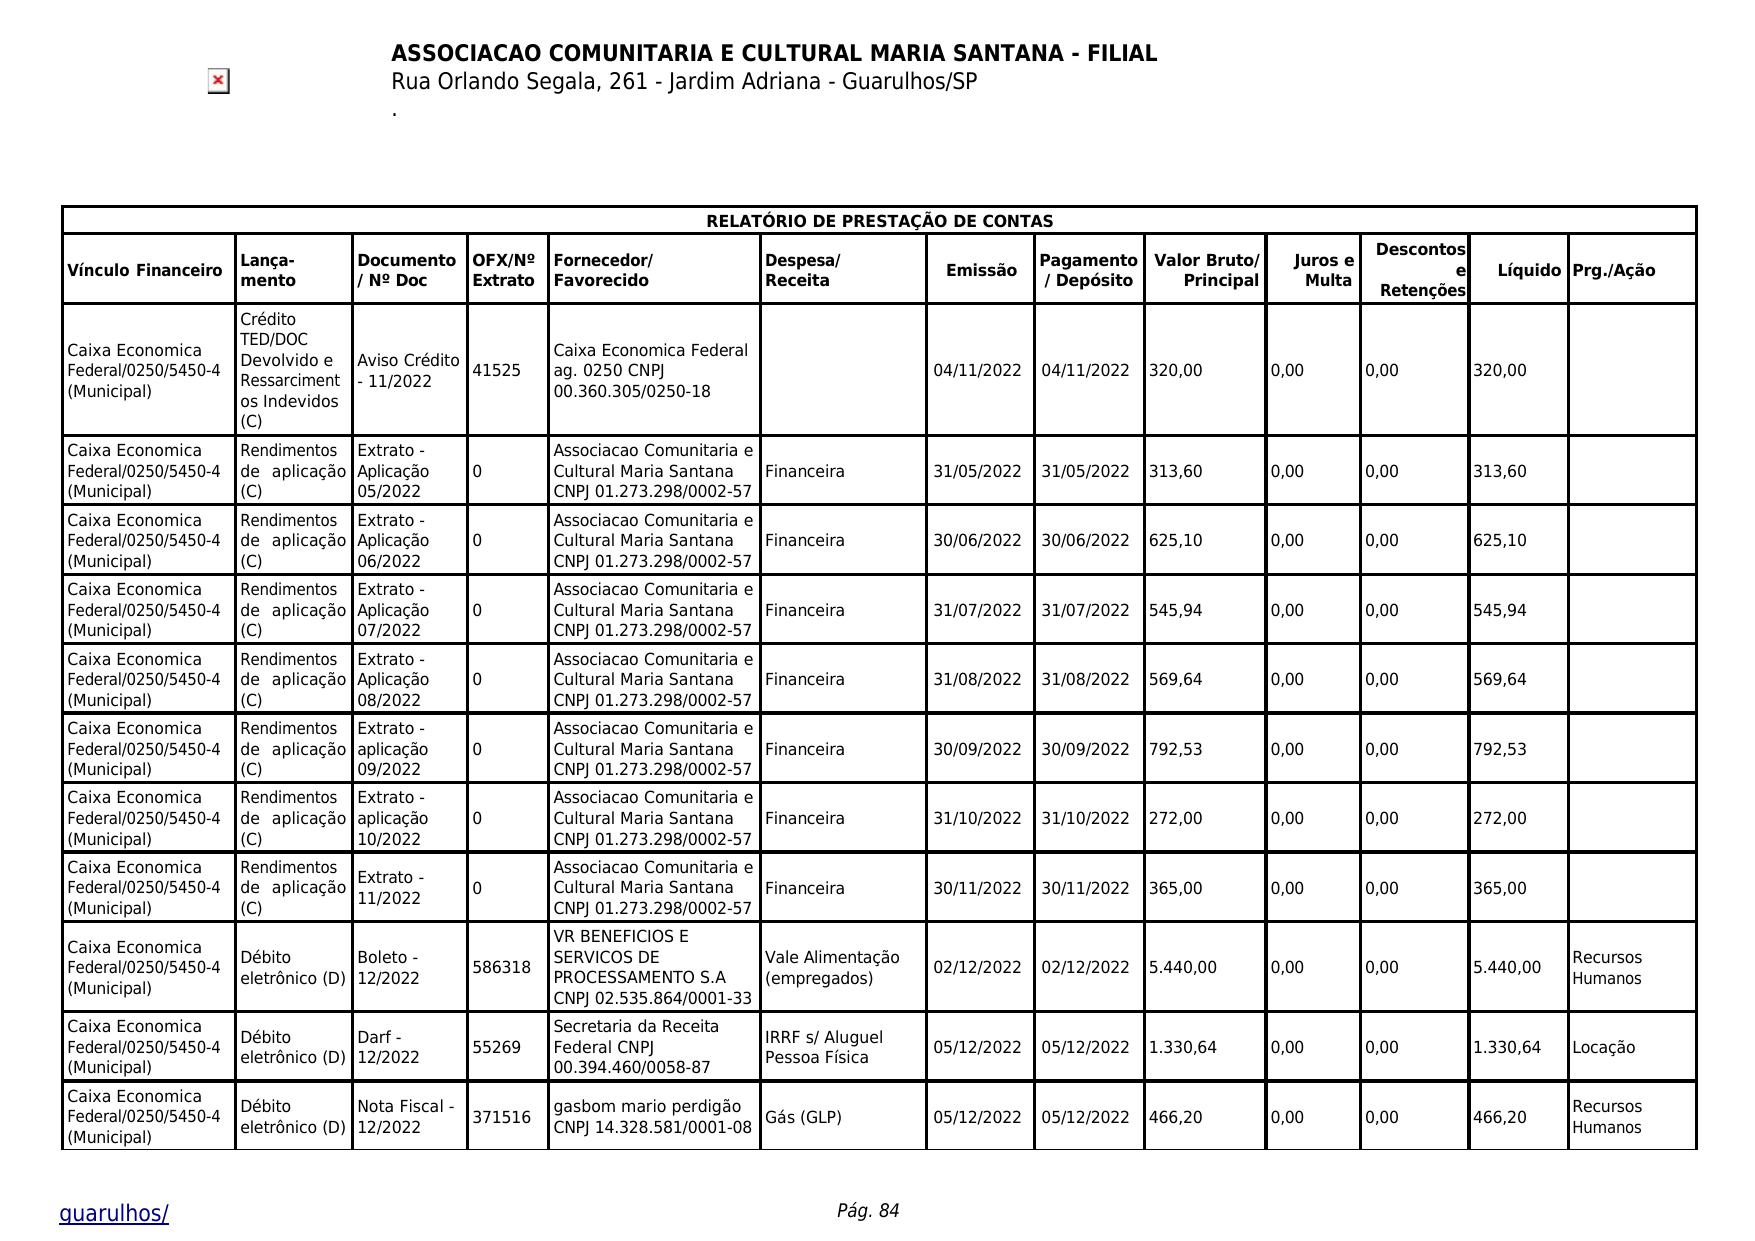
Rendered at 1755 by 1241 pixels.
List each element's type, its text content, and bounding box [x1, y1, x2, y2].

table_cell 313,60 [1471, 437, 1567, 503]
table_cell Caixa Economica Federal/0250/5450-4 (Municipal) [64, 784, 234, 850]
table_cell 0,00 [1362, 645, 1467, 711]
table_cell [1570, 506, 1695, 572]
table_cell 320,00 [1146, 305, 1264, 433]
table_cell 0,00 [1268, 305, 1359, 433]
table_cell Associacao Comunitaria e Cultural Maria Santana CNPJ 01.273.298/0002-57 [550, 645, 759, 711]
table_cell 0,00 [1268, 645, 1359, 711]
table_cell Emissão [928, 235, 1033, 302]
table_cell 0,00 [1268, 506, 1359, 572]
table_cell 0,00 [1268, 437, 1359, 503]
table_cell Rendimentos de aplicação (C) [237, 576, 351, 642]
table_cell 545,94 [1471, 576, 1567, 642]
table_cell [1570, 854, 1695, 920]
table_cell Recursos Humanos [1570, 1083, 1695, 1149]
table_cell [762, 305, 925, 433]
table_cell 0 [469, 576, 547, 642]
table_cell 05/12/2022 [1036, 1013, 1143, 1079]
table_cell Boleto - 12/2022 [354, 923, 466, 1010]
table_cell 0,00 [1362, 854, 1467, 920]
table_cell Juros e Multa [1268, 235, 1359, 302]
table_cell 31/05/2022 [928, 437, 1033, 503]
table_cell Vale Alimentação (empregados) [762, 923, 925, 1010]
table_cell Caixa Economica Federal/0250/5450-4 (Municipal) [64, 576, 234, 642]
table_cell 1.330,64 [1471, 1013, 1567, 1079]
table_cell 31/10/2022 [928, 784, 1033, 850]
table_cell 0,00 [1268, 854, 1359, 920]
table_cell 5.440,00 [1146, 923, 1264, 1010]
table_cell 0 [469, 784, 547, 850]
table_cell Valor Bruto/ Principal [1146, 235, 1264, 302]
table_cell Associacao Comunitaria e Cultural Maria Santana CNPJ 01.273.298/0002-57 [550, 715, 759, 781]
table_cell Associacao Comunitaria e Cultural Maria Santana CNPJ 01.273.298/0002-57 [550, 506, 759, 572]
table_cell Caixa Economica Federal/0250/5450-4 (Municipal) [64, 923, 234, 1010]
table_cell 320,00 [1471, 305, 1567, 433]
table_cell 272,00 [1471, 784, 1567, 850]
table_cell Pagamento / Depósito [1036, 235, 1143, 302]
table_cell Extrato - aplicação 09/2022 [354, 715, 466, 781]
table_cell 272,00 [1146, 784, 1264, 850]
table_cell 313,60 [1146, 437, 1264, 503]
table_cell Darf - 12/2022 [354, 1013, 466, 1079]
table_cell 0,00 [1268, 576, 1359, 642]
table_cell Caixa Economica Federal/0250/5450-4 (Municipal) [64, 1083, 234, 1149]
table_cell Locação [1570, 1013, 1695, 1079]
table_cell Fornecedor/ Favorecido [550, 235, 759, 302]
table_cell Prg./Ação [1570, 235, 1695, 302]
table_cell 569,64 [1471, 645, 1567, 711]
table_cell 30/09/2022 [1036, 715, 1143, 781]
table_cell Extrato - Aplicação 05/2022 [354, 437, 466, 503]
table_cell Caixa Economica Federal/0250/5450-4 (Municipal) [64, 305, 234, 433]
table_cell 0 [469, 506, 547, 572]
table_cell Rendimentos de aplicação (C) [237, 437, 351, 503]
table_cell 0 [469, 645, 547, 711]
table_cell Caixa Economica Federal/0250/5450-4 (Municipal) [64, 437, 234, 503]
table_cell Secretaria da Receita Federal CNPJ 00.394.460/0058-87 [550, 1013, 759, 1079]
table_cell 02/12/2022 [1036, 923, 1143, 1010]
table_cell 31/05/2022 [1036, 437, 1143, 503]
table_cell [1570, 576, 1695, 642]
table_cell 30/06/2022 [1036, 506, 1143, 572]
table_cell 0,00 [1362, 1013, 1467, 1079]
table_cell Associacao Comunitaria e Cultural Maria Santana CNPJ 01.273.298/0002-57 [550, 784, 759, 850]
table_cell 466,20 [1146, 1083, 1264, 1149]
table_cell 0,00 [1362, 784, 1467, 850]
table_cell Financeira [762, 506, 925, 572]
table_cell 792,53 [1146, 715, 1264, 781]
table_cell [1570, 437, 1695, 503]
table_cell 55269 [469, 1013, 547, 1079]
table_cell Rendimentos de aplicação (C) [237, 715, 351, 781]
table_cell 466,20 [1471, 1083, 1567, 1149]
table_cell 04/11/2022 [1036, 305, 1143, 433]
table_cell VR BENEFICIOS E SERVICOS DE PROCESSAMENTO S.A CNPJ 02.535.864/0001-33 [550, 923, 759, 1010]
table_cell 05/12/2022 [928, 1083, 1033, 1149]
table_cell 0 [469, 437, 547, 503]
table_cell 02/12/2022 [928, 923, 1033, 1010]
table_cell 31/08/2022 [928, 645, 1033, 711]
table_cell [1570, 305, 1695, 433]
table_cell Financeira [762, 645, 925, 711]
table_cell Extrato - Aplicação 07/2022 [354, 576, 466, 642]
table_cell 31/10/2022 [1036, 784, 1143, 850]
table_cell Caixa Economica Federal/0250/5450-4 (Municipal) [64, 506, 234, 572]
table_header RELATÓRIO DE PRESTAÇÃO DE CONTAS [64, 208, 1695, 232]
table_cell 1.330,64 [1146, 1013, 1264, 1079]
table_cell Extrato - aplicação 10/2022 [354, 784, 466, 850]
table_cell Associacao Comunitaria e Cultural Maria Santana CNPJ 01.273.298/0002-57 [550, 854, 759, 920]
table_cell 31/07/2022 [928, 576, 1033, 642]
table_cell 0,00 [1362, 506, 1467, 572]
table_cell 625,10 [1471, 506, 1567, 572]
table_cell 0,00 [1362, 1083, 1467, 1149]
table_cell 0 [469, 715, 547, 781]
table_cell Extrato - 11/2022 [354, 854, 466, 920]
table_cell 41525 [469, 305, 547, 433]
table_cell Vínculo Financeiro [64, 235, 234, 302]
table_cell gasbom mario perdigão CNPJ 14.328.581/0001-08 [550, 1083, 759, 1149]
table_cell Extrato - Aplicação 06/2022 [354, 506, 466, 572]
table_cell 0,00 [1268, 923, 1359, 1010]
table_cell Lança- mento [237, 235, 351, 302]
table_cell 0,00 [1268, 784, 1359, 850]
table_cell 05/12/2022 [1036, 1083, 1143, 1149]
table_cell 30/06/2022 [928, 506, 1033, 572]
table_cell 0,00 [1362, 305, 1467, 433]
table_cell Extrato - Aplicação 08/2022 [354, 645, 466, 711]
table_cell 0,00 [1362, 576, 1467, 642]
table_cell Descontos e Retenções [1362, 235, 1467, 302]
table_cell 0,00 [1268, 715, 1359, 781]
table_cell 625,10 [1146, 506, 1264, 572]
table_cell Líquido [1471, 235, 1567, 302]
table_cell 5.440,00 [1471, 923, 1567, 1010]
table_cell 545,94 [1146, 576, 1264, 642]
table_cell 30/11/2022 [1036, 854, 1143, 920]
table_cell Débito eletrônico (D) [237, 923, 351, 1010]
table_cell Débito eletrônico (D) [237, 1083, 351, 1149]
table_cell Financeira [762, 576, 925, 642]
table_cell 0 [469, 854, 547, 920]
table_cell Financeira [762, 854, 925, 920]
table_cell Crédito TED/DOC Devolvido e Ressarciment os Indevidos (C) [237, 305, 351, 433]
table_cell 05/12/2022 [928, 1013, 1033, 1079]
table_cell Aviso Crédito - 11/2022 [354, 305, 466, 433]
table_cell 0,00 [1362, 715, 1467, 781]
table_cell Caixa Economica Federal/0250/5450-4 (Municipal) [64, 854, 234, 920]
table_cell [1570, 645, 1695, 711]
table_cell 31/07/2022 [1036, 576, 1143, 642]
table_cell 31/08/2022 [1036, 645, 1143, 711]
table_cell Rendimentos de aplicação (C) [237, 506, 351, 572]
table_cell Caixa Economica Federal ag. 0250 CNPJ 00.360.305/0250-18 [550, 305, 759, 433]
table_cell 0,00 [1268, 1013, 1359, 1079]
table_cell Nota Fiscal - 12/2022 [354, 1083, 466, 1149]
table_cell 365,00 [1146, 854, 1264, 920]
table_cell [1570, 784, 1695, 850]
table_cell Caixa Economica Federal/0250/5450-4 (Municipal) [64, 715, 234, 781]
table_cell 0,00 [1268, 1083, 1359, 1149]
table_cell Caixa Economica Federal/0250/5450-4 (Municipal) [64, 645, 234, 711]
table_cell OFX/Nº Extrato [469, 235, 547, 302]
table_cell Rendimentos de aplicação (C) [237, 784, 351, 850]
table_cell 371516 [469, 1083, 547, 1149]
table_cell Despesa/ Receita [762, 235, 925, 302]
table_cell 30/11/2022 [928, 854, 1033, 920]
table_cell Associacao Comunitaria e Cultural Maria Santana CNPJ 01.273.298/0002-57 [550, 437, 759, 503]
table_cell [1570, 715, 1695, 781]
table_cell Financeira [762, 437, 925, 503]
table_cell 0,00 [1362, 437, 1467, 503]
table_cell Associacao Comunitaria e Cultural Maria Santana CNPJ 01.273.298/0002-57 [550, 576, 759, 642]
table_cell Financeira [762, 715, 925, 781]
table_cell 586318 [469, 923, 547, 1010]
table_cell 792,53 [1471, 715, 1567, 781]
table_cell Rendimentos de aplicação (C) [237, 645, 351, 711]
table_cell 30/09/2022 [928, 715, 1033, 781]
table_cell Financeira [762, 784, 925, 850]
table_cell 365,00 [1471, 854, 1567, 920]
table_cell Rendimentos de aplicação (C) [237, 854, 351, 920]
table_cell Débito eletrônico (D) [237, 1013, 351, 1079]
table_cell Recursos Humanos [1570, 923, 1695, 1010]
table_cell IRRF s/ Aluguel Pessoa Física [762, 1013, 925, 1079]
table_cell Caixa Economica Federal/0250/5450-4 (Municipal) [64, 1013, 234, 1079]
table_cell Documento / Nº Doc [354, 235, 466, 302]
table_cell 0,00 [1362, 923, 1467, 1010]
table_cell Gás (GLP) [762, 1083, 925, 1149]
table_cell 569,64 [1146, 645, 1264, 711]
table_cell 04/11/2022 [928, 305, 1033, 433]
